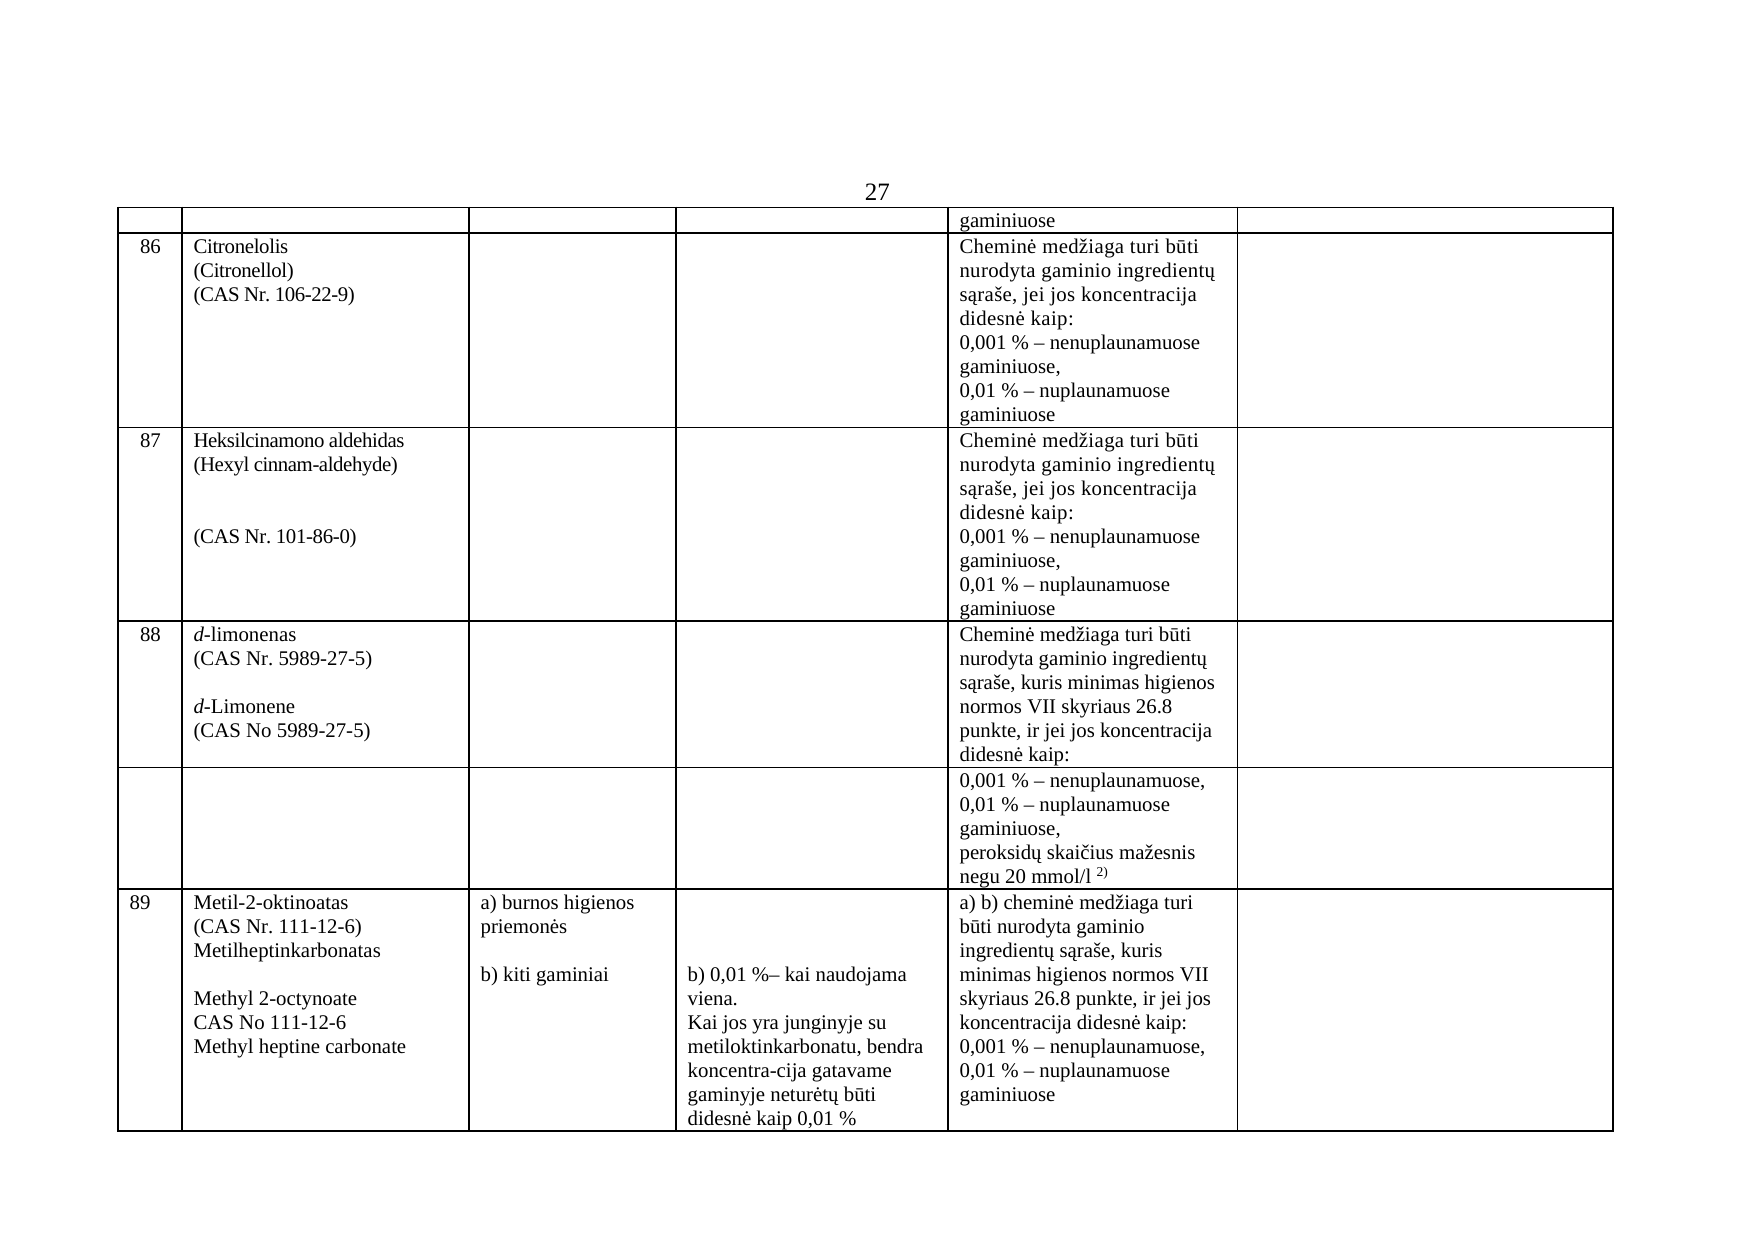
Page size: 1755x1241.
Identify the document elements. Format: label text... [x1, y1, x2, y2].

table_cell [119, 208, 181, 232]
table_cell [1238, 768, 1612, 888]
table_cell [1238, 428, 1612, 524]
table_cell Cheminė medžiaga turi būti nurodyta gaminio ingredientų sąraše, jei jos koncentracija didesnė kaip: 0,001 % – nenuplaunamuose gaminiuose, 0,01 % – nuplaunamuose gaminiuose [949, 234, 1237, 426]
table_cell [470, 428, 675, 524]
table_cell 86 [119, 234, 181, 426]
table_cell [1614, 232, 1754, 426]
table_cell [470, 524, 675, 620]
table_cell [1238, 524, 1612, 620]
table_cell [677, 768, 947, 888]
table_cell [677, 524, 947, 620]
table_cell Citronelolis (Citronellol) (CAS Nr. 106-22-9) [183, 234, 468, 426]
table_cell [677, 622, 947, 766]
table_cell Metil-2-oktinoatas (CAS Nr. 111-12-6) Metilheptinkarbonatas Methyl 2-octynoate CAS No 111-12-6 Methyl heptine carbonate [183, 890, 468, 1130]
table_cell [1614, 207, 1754, 232]
table_cell (CAS Nr. 101-86-0) [183, 524, 468, 620]
table_cell [470, 208, 675, 232]
table_cell [1614, 620, 1754, 766]
table_cell 88 [119, 622, 181, 766]
table_cell [119, 524, 181, 620]
table_cell Cheminė medžiaga turi būti nurodyta gaminio ingredientų sąraše, kuris minimas higienos normos VII skyriaus 26.8 punkte, ir jei jos koncentracija didesnė kaip: [949, 622, 1237, 766]
table_cell [677, 234, 947, 426]
table_cell [1614, 524, 1754, 620]
table_cell [1238, 890, 1612, 1130]
table_cell gaminiuose [949, 208, 1237, 232]
table_cell Cheminė medžiaga turi būti nurodyta gaminio ingredientų sąraše, jei jos koncentracija didesnė kaip: [949, 428, 1237, 524]
table_cell [677, 208, 947, 232]
table_cell [1614, 766, 1754, 888]
table_cell [119, 768, 181, 888]
table_cell 89 [119, 890, 181, 1130]
table_cell b) 0,01 %– kai naudojama viena. Kai jos yra junginyje su metiloktinkarbonatu, bendra koncentra-cija gatavame gaminyje neturėtų būti didesnė kaip 0,01 % [677, 890, 947, 1130]
table_cell 0,001 % – nenuplaunamuose, 0,01 % – nuplaunamuose gaminiuose, peroksidų skaičius mažesnis negu 20 mmol/l 2) [949, 768, 1237, 888]
table_cell [470, 622, 675, 766]
table_cell 0,001 % – nenuplaunamuose gaminiuose, 0,01 % – nuplaunamuose gaminiuose [949, 524, 1237, 620]
table_cell a) b) cheminė medžiaga turi būti nurodyta gaminio ingredientų sąraše, kuris minimas higienos normos VII skyriaus 26.8 punkte, ir jei jos koncentracija didesnė kaip: 0,001 % – nenuplaunamuose, 0,01 % – nuplaunamuose gaminiuose [949, 890, 1237, 1130]
table_cell [470, 234, 675, 426]
table_cell [1238, 622, 1612, 766]
table_cell [183, 208, 468, 232]
table_cell a) burnos higienos priemonės b) kiti gaminiai [470, 890, 675, 1130]
table_cell [183, 768, 468, 888]
table_cell 87 [119, 428, 181, 524]
table_cell Heksilcinamono aldehidas (Hexyl cinnam-aldehyde) [183, 428, 468, 524]
table_cell [1614, 426, 1754, 524]
table_cell [470, 768, 675, 888]
table_cell [677, 428, 947, 524]
table_cell d-limonenas (CAS Nr. 5989-27-5) d-Limonene (CAS No 5989-27-5) [183, 622, 468, 766]
table_cell [1238, 234, 1612, 426]
table_cell [1238, 208, 1612, 232]
table_cell [1614, 888, 1754, 1130]
